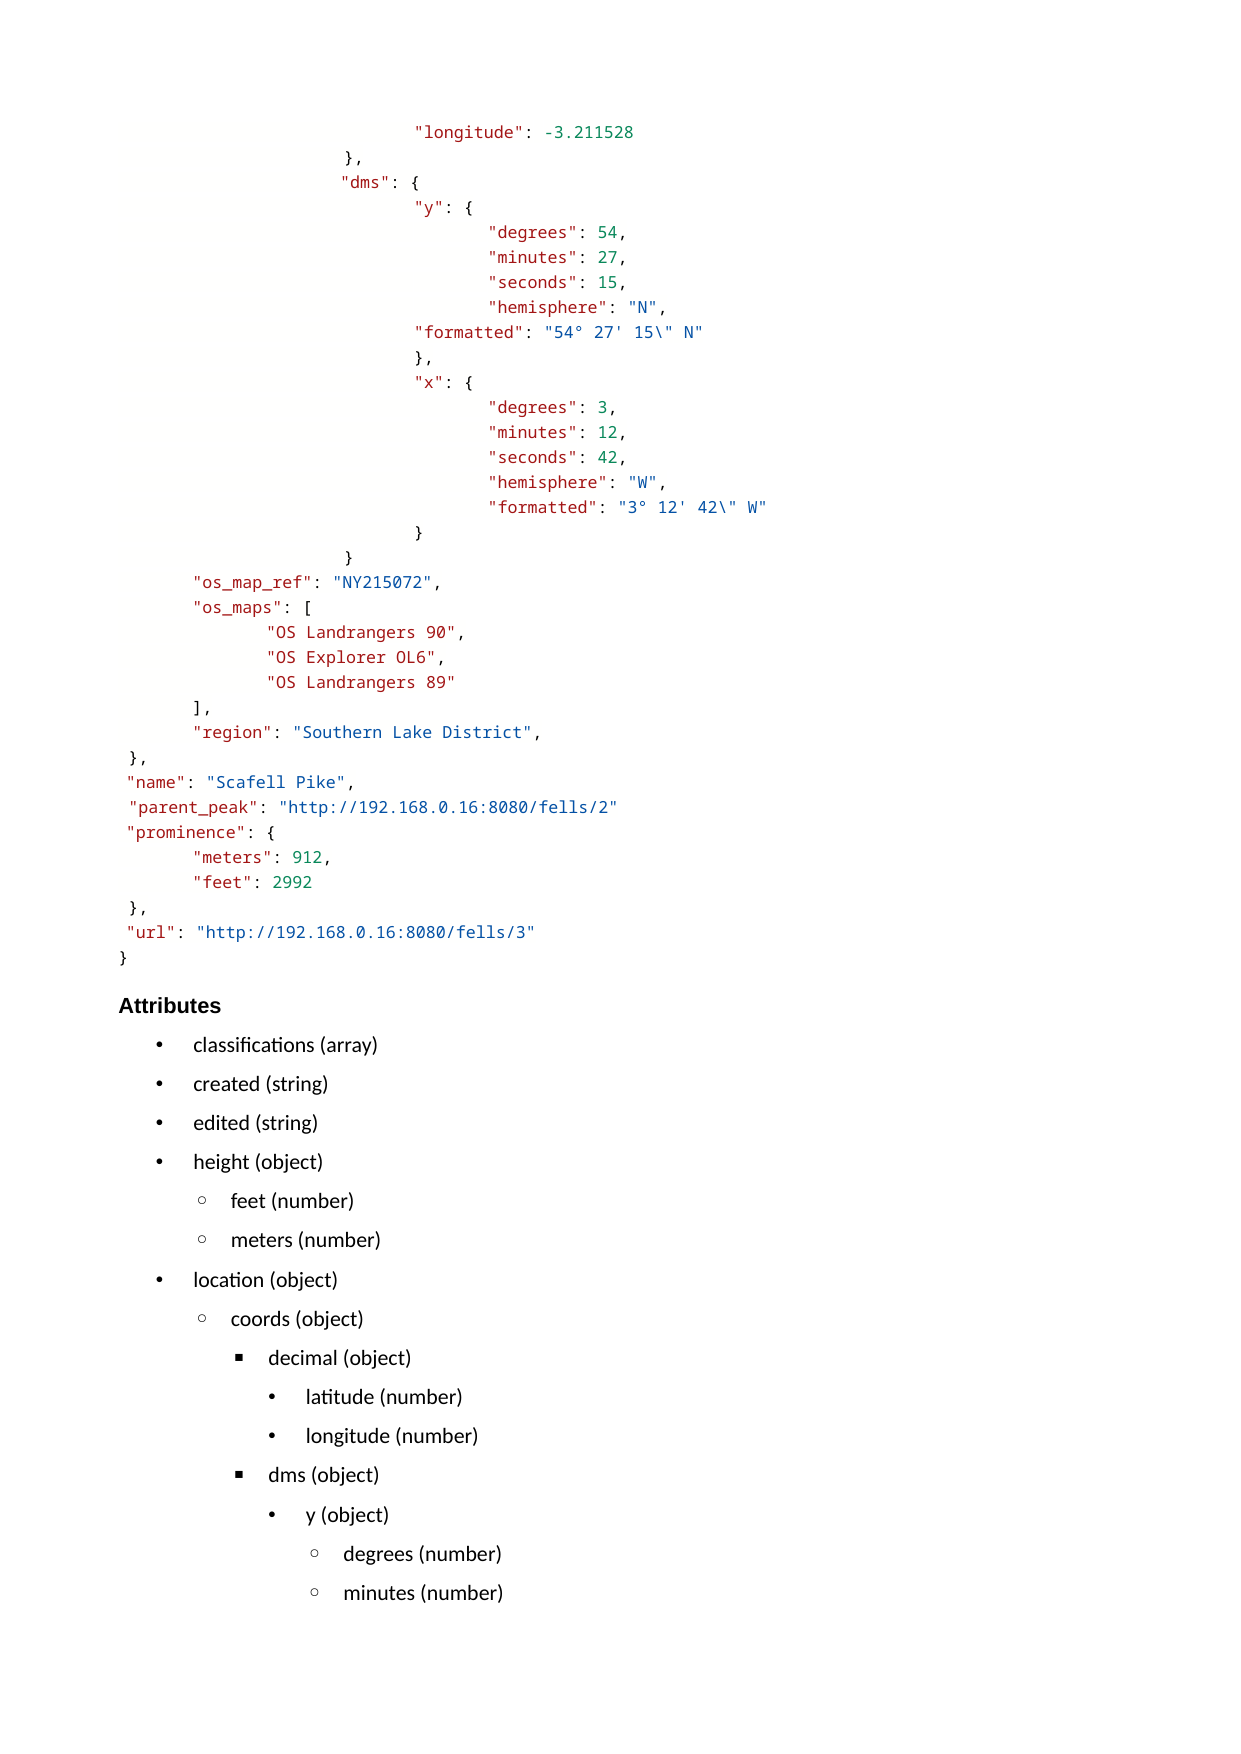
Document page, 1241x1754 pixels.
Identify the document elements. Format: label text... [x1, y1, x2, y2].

list height (object) [156, 1148, 1122, 1175]
list classifications (array) [156, 1031, 1122, 1057]
list feet (number) [193, 1187, 1122, 1214]
text ], [118, 693, 1122, 718]
text "os_maps": [ [118, 593, 1122, 618]
subtitle Attributes [118, 993, 1122, 1018]
text }, [118, 343, 1122, 368]
text "OS Landrangers 90", [118, 618, 1122, 643]
list decimal (object) [231, 1344, 1122, 1371]
text "region": "Southern Lake District", [118, 718, 1122, 743]
text "prominence": { [118, 818, 1122, 843]
list y (object) [268, 1501, 1122, 1527]
list meters (number) [193, 1227, 1122, 1253]
text "y": { [118, 193, 1122, 218]
text "minutes": 12, [118, 418, 1122, 443]
text "degrees": 54, [118, 218, 1122, 243]
list degrees (number) [306, 1540, 1122, 1567]
text "longitude": -3.211528 [118, 118, 1122, 143]
text "name": "Scafell Pike", [118, 768, 1122, 793]
list latitude (number) [268, 1383, 1122, 1410]
text "OS Landrangers 89" [118, 668, 1122, 693]
list edited (string) [156, 1109, 1122, 1136]
text }, [118, 743, 1122, 768]
text "OS Explorer OL6", [118, 643, 1122, 668]
list coords (object) [193, 1305, 1122, 1332]
text "feet": 2992 [118, 868, 1122, 893]
list dms (object) [231, 1462, 1122, 1488]
text "os_map_ref": "NY215072", [118, 568, 1122, 593]
text }, [118, 143, 1122, 168]
text } [118, 543, 1122, 568]
text "formatted": "54° 27' 15\" N" [118, 318, 1122, 343]
text "hemisphere": "N", [118, 293, 1122, 318]
text "seconds": 42, [118, 443, 1122, 468]
list location (object) [156, 1266, 1122, 1292]
list minutes (number) [306, 1579, 1122, 1606]
text "url": "http://192.168.0.16:8080/fells/3" [118, 918, 1122, 943]
text "x": { [118, 368, 1122, 393]
text "hemisphere": "W", [118, 468, 1122, 493]
text "meters": 912, [118, 843, 1122, 868]
text } [118, 518, 1122, 543]
text "minutes": 27, [118, 243, 1122, 268]
text "seconds": 15, [118, 268, 1122, 293]
list longitude (number) [268, 1422, 1122, 1449]
text } [118, 943, 1122, 968]
list created (string) [156, 1070, 1122, 1097]
text "formatted": "3° 12' 42\" W" [118, 493, 1122, 518]
text "degrees": 3, [118, 393, 1122, 418]
text "parent_peak": "http://192.168.0.16:8080/fells/2" [118, 793, 1122, 818]
text }, [118, 893, 1122, 918]
text "dms": { [118, 168, 1122, 193]
